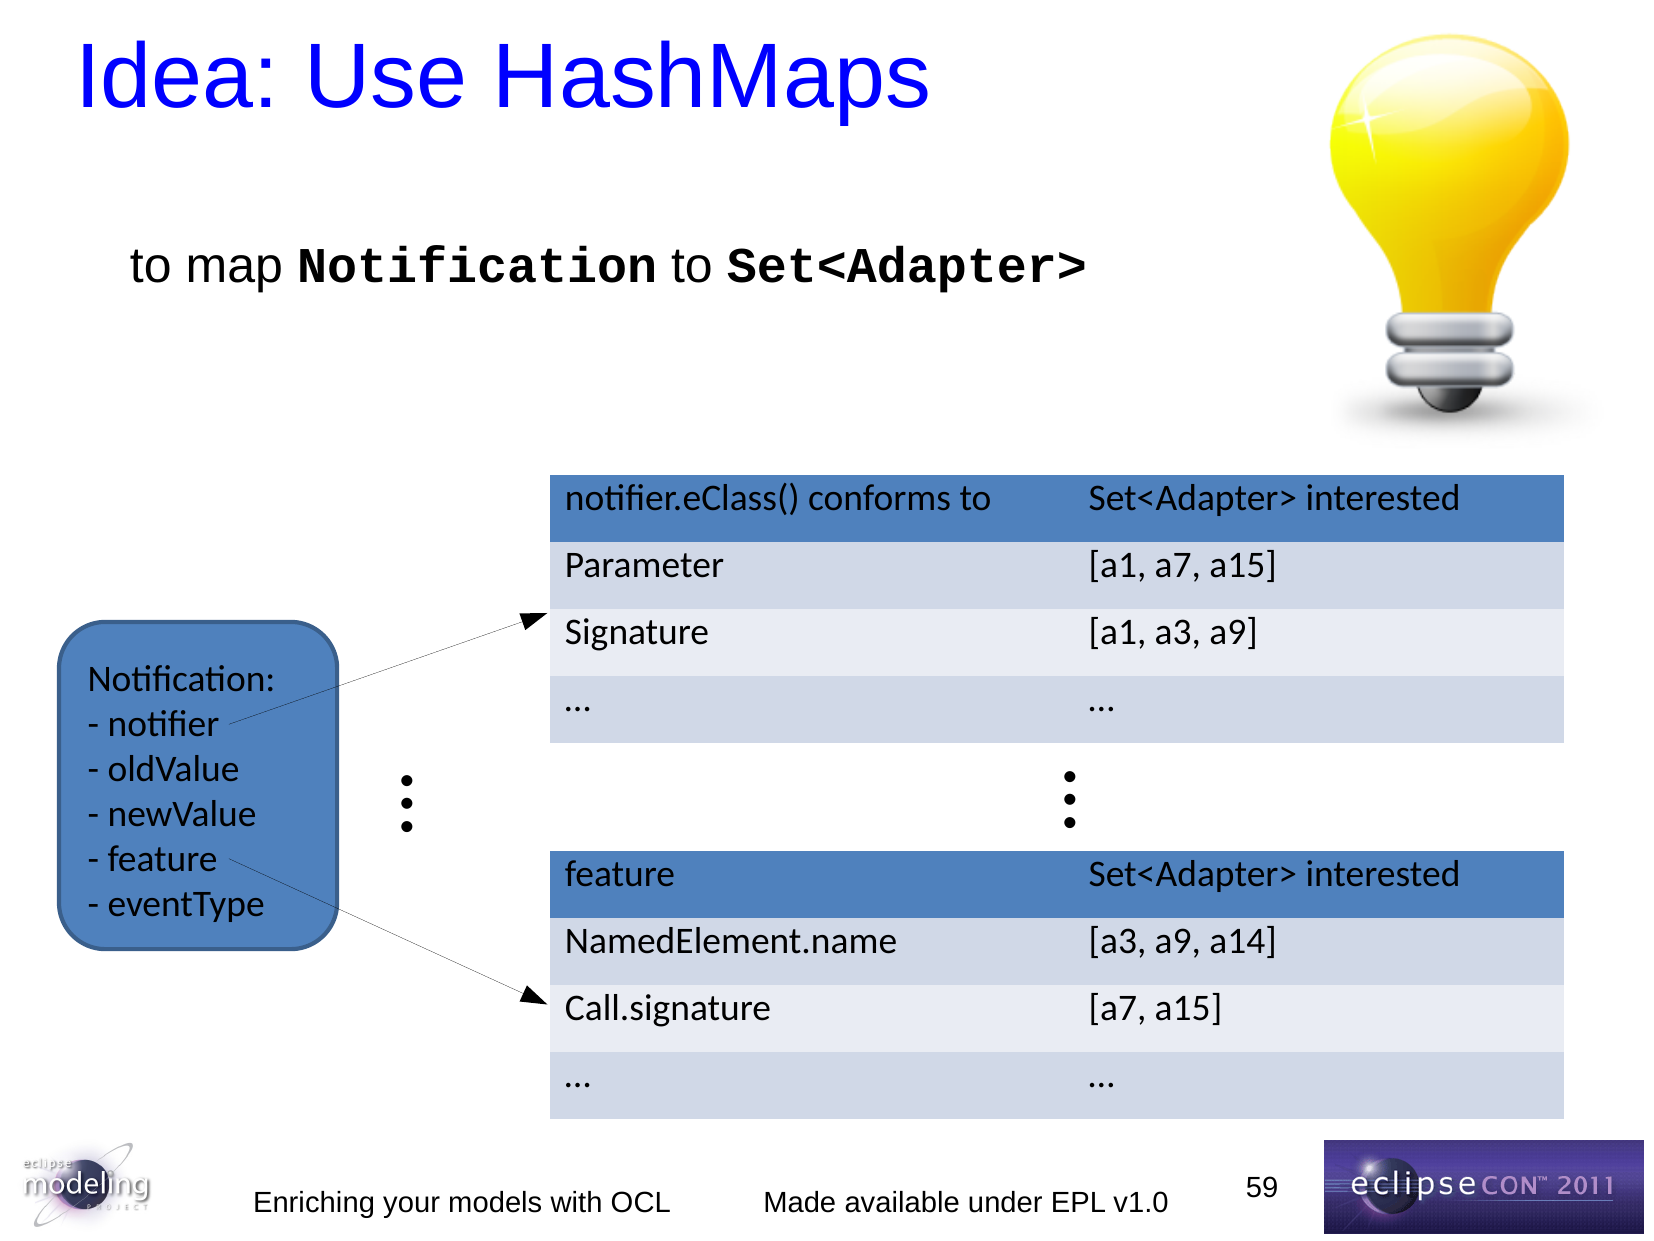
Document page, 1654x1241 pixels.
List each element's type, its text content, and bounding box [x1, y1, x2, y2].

table_cell Signature [550, 609, 1074, 676]
table_cell … [1074, 676, 1564, 743]
table_cell … [550, 1052, 1074, 1119]
picture [9, 1136, 156, 1235]
table_cell Parameter [550, 542, 1074, 609]
table_cell … [1074, 1052, 1564, 1119]
text_box … [1039, 753, 1172, 847]
text_box … [376, 757, 510, 852]
table_cell … [550, 676, 1074, 743]
title Idea: Use HashMaps [49, 24, 1624, 127]
picture [1324, 1140, 1644, 1234]
table_cell [a1, a7, a15] [1074, 542, 1564, 609]
table_header Set<Adapter> interested [1074, 475, 1564, 542]
table_cell [a1, a3, a9] [1074, 609, 1564, 676]
table_header notifier.eClass() conforms to [550, 475, 1074, 542]
table_header feature [550, 851, 1074, 918]
table_header Set<Adapter> interested [1074, 851, 1564, 918]
table_cell [a7, a15] [1074, 985, 1564, 1052]
text_box to map Notification to Set<Adapter> [41, 96, 1189, 301]
table_cell [a3, a9, a14] [1074, 918, 1564, 985]
table_cell Call.signature [550, 985, 1074, 1052]
picture [1189, 0, 1654, 470]
table_cell NamedElement.name [550, 918, 1074, 985]
text_box Notification: - notifier - oldValue - newValue - feature - eventType [58, 621, 338, 950]
